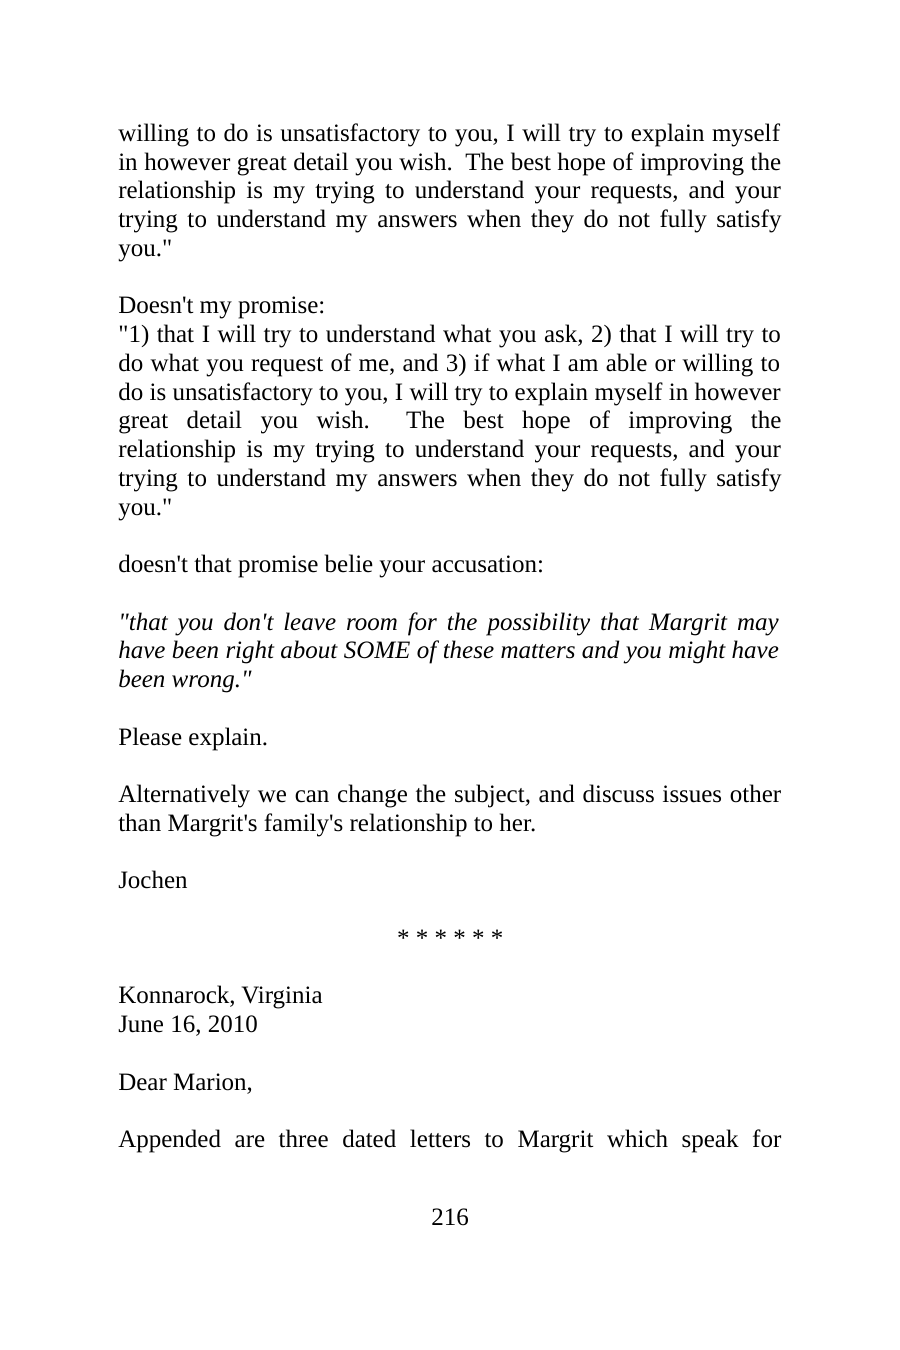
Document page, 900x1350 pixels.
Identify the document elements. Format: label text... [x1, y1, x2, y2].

text "1) that I will try to understand what you ask, 2) that I will try to do what you request of me, and 3) if what I am able or willing to do is unsatisfactory to you, I will try to explain myself in however great detail you wish. The best hope of improving the relationship is my trying to understand your requests, and your trying to understand my answers when they do not fully satisfy you." [118, 319, 782, 521]
text "that you don't leave room for the possibility that Margrit may have been right about SOME of these matters and you might have been wrong." [118, 607, 782, 693]
text Please explain. [118, 722, 782, 751]
text Konnarock, Virginia [118, 981, 782, 1009]
text Alternatively we can change the subject, and discuss issues other than Margrit's family's relationship to her. [118, 779, 782, 837]
text Jochen [118, 866, 782, 894]
text doesn't that promise belie your accusation: [118, 549, 782, 578]
text June 16, 2010 [118, 1009, 782, 1038]
text * * * * * * [118, 923, 782, 952]
text willing to do is unsatisfactory to you, I will try to explain myself in however great detail you wish. The best hope of improving the relationship is my trying to understand your requests, and your trying to understand my answers when they do not fully satisfy you." [118, 118, 782, 262]
text Dear Marion, [118, 1067, 782, 1096]
text Doesn't my promise: [118, 291, 782, 319]
text Appended are three dated letters to Margrit which speak for [118, 1124, 782, 1153]
